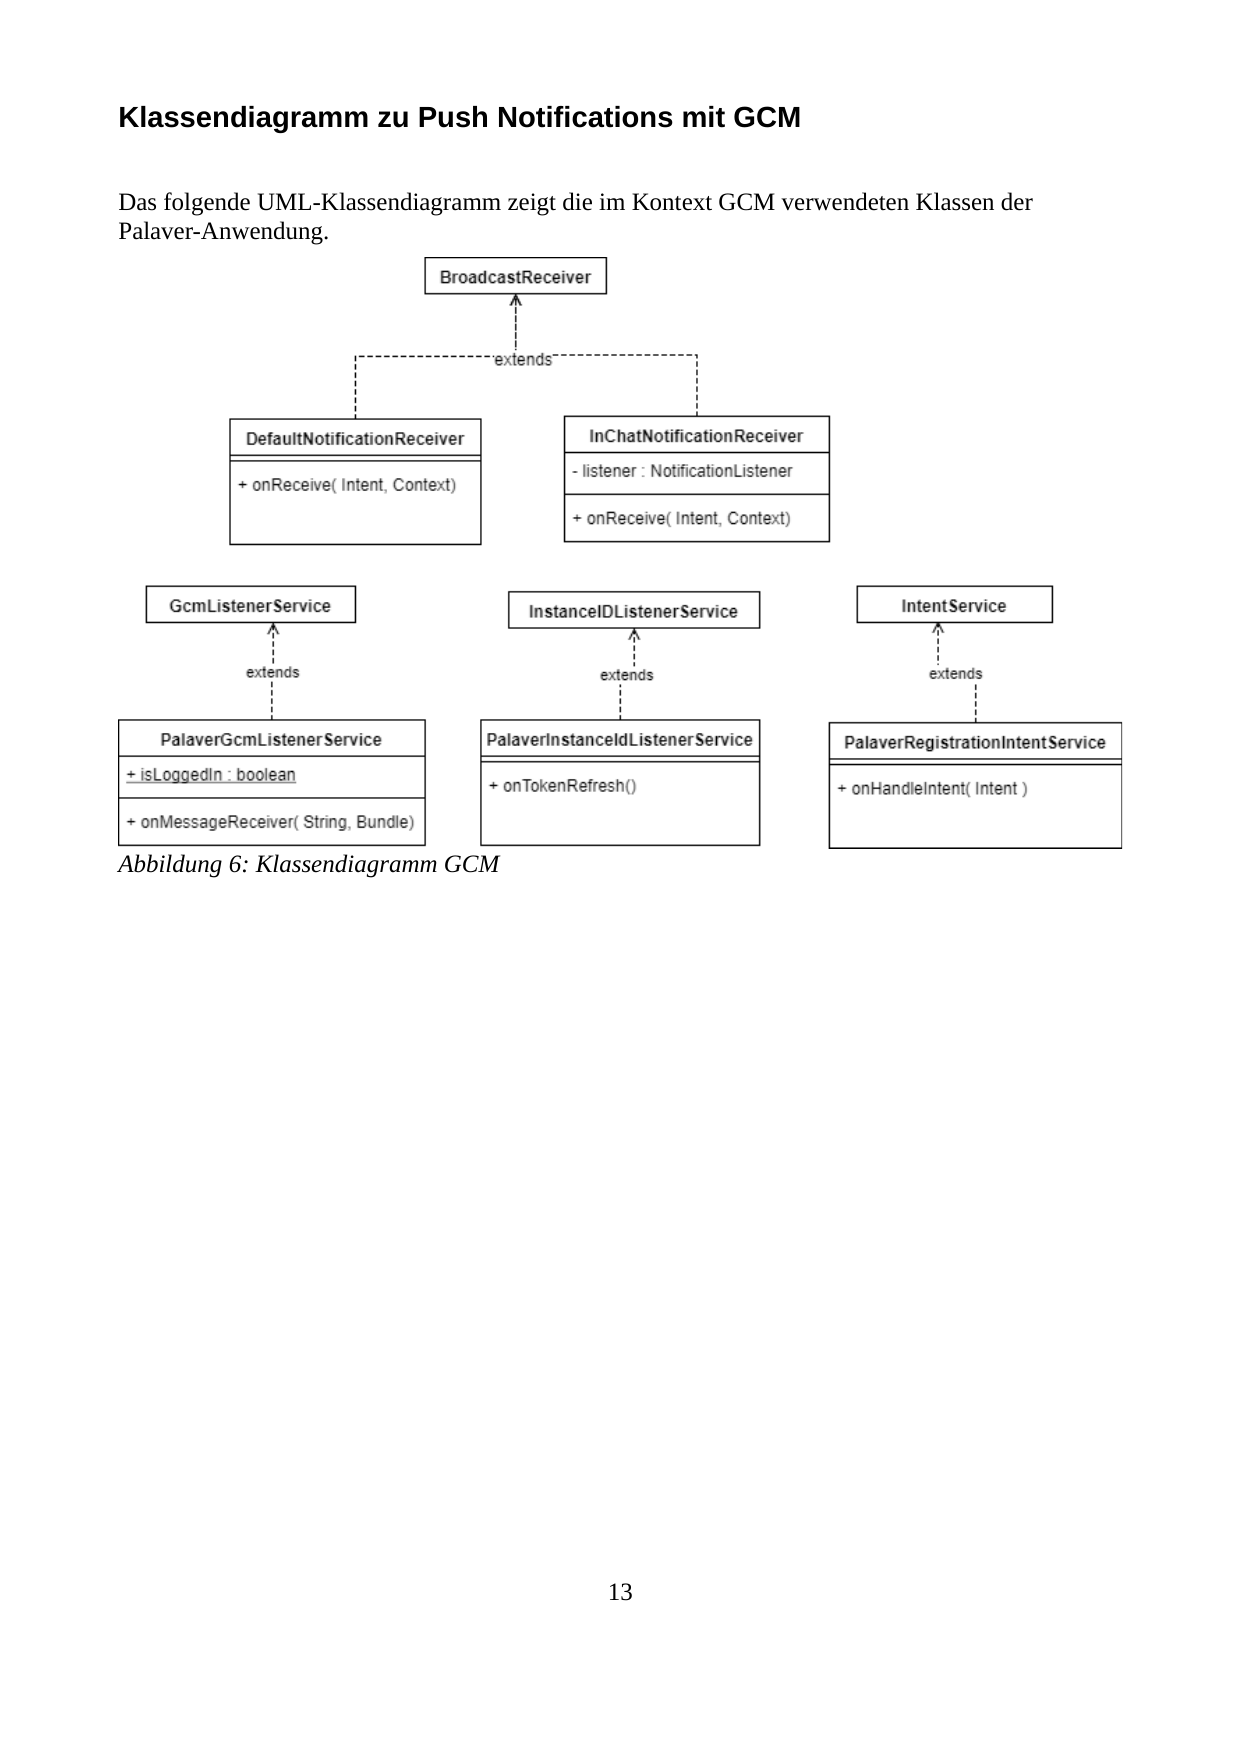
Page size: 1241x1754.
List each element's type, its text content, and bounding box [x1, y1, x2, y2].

subtitle Klassendiagramm zu Push Notifications mit GCM [118, 100, 1122, 133]
picture [118, 257, 1123, 849]
text Das folgende UML-Klassendiagramm zeigt die im Kontext GCM verwendeten Klassen der Palaver-Anwendung. [118, 187, 1122, 245]
text Abbildung 6: Klassendiagramm GCM [118, 849, 1122, 878]
